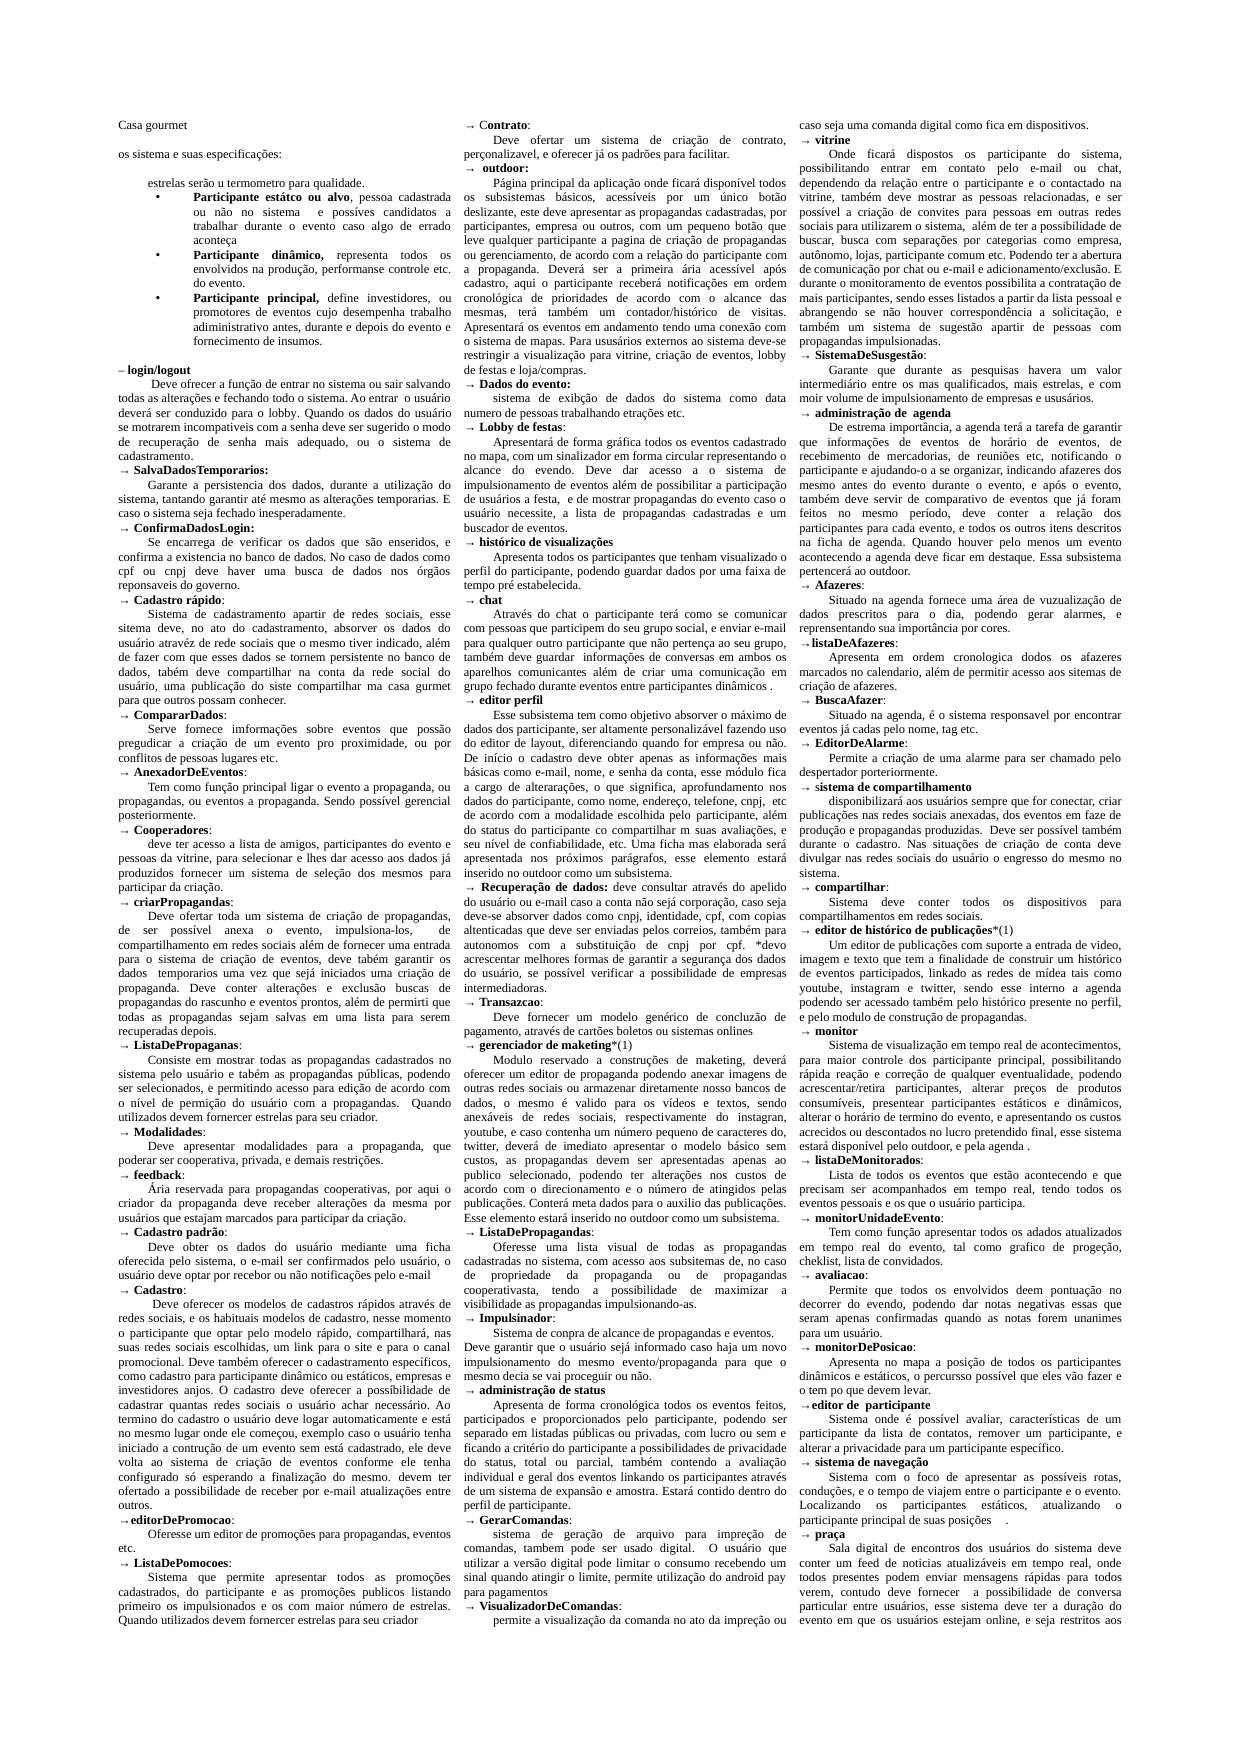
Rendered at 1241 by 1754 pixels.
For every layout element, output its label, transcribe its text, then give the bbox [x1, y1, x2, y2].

text Ária reservada para propagandas cooperativas, por aqui o criador da propaganda deve receber alterações da mesma por usuários que estajam marcados para participar da criação. [118, 1182, 451, 1225]
text Apresenta todos os participantes que tenham visualizado o perfil do participante, podendo guardar dados por uma faixa de tempo pré estabelecida. [463, 549, 787, 592]
text → GerarComandas: [463, 1512, 787, 1527]
text → administração de agenda [799, 406, 1122, 420]
text Deve fornecer um modelo genérico de concluzão de pagamento, através de cartões boletos ou sistemas onlines [463, 1009, 787, 1038]
text Casa gourmet [118, 118, 451, 132]
text Oferesse uma lista visual de todas as propagandas cadastradas no sistema, com acesso aos subsitemas de, no caso de propriedade da propaganda ou de propagandas cooperativasta, tendo a possibilidade de maximizar a visibilidade as propagandas impulsionando-as. [463, 1239, 787, 1311]
text Deve ofertar um sistema de criação de contrato, perçonalizavel, e oferecer já os padrões para facilitar. [463, 132, 787, 161]
text → listaDeMonitorados: [799, 1153, 1122, 1167]
text Permite que todos os envolvidos deem pontuação no decorrer do evendo, podendo dar notas negativas essas que seram apenas confirmadas quando as notas forem unanimes para um usuário. [799, 1282, 1122, 1340]
text → monitorDePosicao: [799, 1340, 1122, 1354]
text Sistema que permite apresentar todos as promoções cadastrados, do participante e as promoções publicos listando primeiro os impulsionados e os com maior número de estrelas. Quando utilizados devem fornercer estrelas para seu criador [118, 1570, 451, 1627]
text → Transazcao: [463, 995, 787, 1009]
text →editor de participante [799, 1397, 1122, 1412]
text Sistema de visualização em tempo real de acontecimentos, para maior controle dos participante principal, possibilitando rápida reação e correção de qualquer eventualidade, podendo acrescentar/retira participantes, alterar preços de produtos consumíveis, presentear participantes estáticos e dinâmicos, alterar o horário de termino do evento, e apresentando os custos acrecidos ou descontados no lucro pretendido final, esse sistema estará disponível pelo outdoor, e pela agenda . [799, 1038, 1122, 1153]
text → Lobby de festas: [463, 420, 787, 434]
text → monitor [799, 1024, 1122, 1038]
text Página principal da aplicação onde ficará disponível todos os subsistemas básicos, acessíveis por um único botão deslizante, este deve apresentar as propagandas cadastradas, por participantes, empresa ou outros, com um pequeno botão que leve qualquer participante a pagina de criação de propagandas ou gerenciamento, de acordo com a relação do participante com a propaganda. Deverá ser a primeira ária acessível após cadastro, aqui o participante receberá notificações em ordem cronológica de prioridades de acordo com o alcance das mesmas, terá também um contador/histórico de visitas. Apresentará os eventos em andamento tendo uma conexão com o sistema de mapas. Para ususários externos ao sistema deve-se restringir a visualização para vitrine, criação de eventos, lobby de festas e loja/compras. [463, 176, 787, 377]
text permite a visualização da comanda no ato da impreção ou [463, 1613, 787, 1627]
text → SalvaDadosTemporarios: [118, 463, 451, 477]
text → Dados do evento: [463, 377, 787, 391]
text → Impulsinador: [463, 1311, 787, 1326]
text → histórico de visualizações [463, 535, 787, 549]
text → editor perfil [463, 693, 787, 707]
text → praça [799, 1527, 1122, 1541]
text Deve obter os dados do usuário mediante uma ficha oferecida pelo sistema, o e-mail ser confirmados pelo usuário, o usuário deve optar por recebor ou não notificações pelo e-mail [118, 1239, 451, 1282]
list Participante estátco ou alvo, pessoa cadastrada ou não no sistema e possíves candidatos a trabalhar durante o evento caso algo de errado aconteça [156, 190, 451, 247]
text Deve oferecer os modelos de cadastros rápidos através de redes sociais, e os habituais modelos de cadastro, nesse momento o participante que optar pelo modelo rápido, compartilhará, nas suas redes sociais escolhidas, um link para o site e para o canal promocional. Deve também oferecer o cadastramento específicos, como cadastro para participante dinâmico ou estáticos, empresas e investidores anjos. O cadastro deve oferecer a possíbilidade de cadastrar quantas redes sociais o usuário achar necessário. Ao termino do cadastro o usuário deve logar automaticamente e está no mesmo lugar onde ele começou, exemplo caso o usuário tenha iniciado a contrução de um evento sem está cadastrado, ele deve volta ao sistema de criação de eventos conforme ele tenha configurado só esperando a finalização do mesmo. devem ter ofertado a possibilidade de receber por e-mail atualizações entre outros. [118, 1297, 451, 1512]
text sistema de geração de arquivo para impreção de comandas, tambem pode ser usado digital. O usuário que utilizar a versão digital pode limitar o consumo recebendo um sinal quando atingir o limite, permite utilização do android pay para pagamentos [463, 1527, 787, 1599]
text Tem como função apresentar todos os adados atualizados em tempo real do evento, tal como grafico de progeção, cheklist, lista de convidados. [799, 1225, 1122, 1268]
list Participante principal, define investidores, ou promotores de eventos cujo desempenha trabalho adiministrativo antes, durante e depois do evento e fornecimento de insumos. [156, 291, 451, 348]
text os sistema e suas especificações: [118, 147, 451, 161]
text → monitorUnidadeEvento: [799, 1211, 1122, 1225]
text → Modalidades: [118, 1124, 451, 1139]
text Oferesse um editor de promoções para propagandas, eventos etc. [118, 1527, 451, 1556]
text → SistemaDeSusgestão: [799, 348, 1122, 362]
text Lista de todos os eventos que estão acontecendo e que precisam ser acompanhados em tempo real, tendo todos os eventos pessoais e os que o usuário participa. [799, 1167, 1122, 1211]
text → Recuperação de dados: deve consultar através do apelido do usuário ou e-mail caso a conta não sejá corporação, caso seja deve-se absorver dados como cnpj, identidade, cpf, com copias altenticadas que deve ser enviadas pelos correios, também para autonomos com a substituição de cnpj por cpf. *devo acrescentar melhores formas de garantir a segurança dos dados do usuário, se possível verificar a possibilidade de empresas intermediadoras. [463, 880, 787, 995]
text → CompararDados: [118, 707, 451, 722]
text → chat [463, 592, 787, 607]
text → administração de status [463, 1383, 787, 1397]
text Deve apresentar modalidades para a propaganda, que poderar ser cooperativa, privada, e demais restrições. [118, 1139, 451, 1167]
text sistema de exibção de dados do sistema como data numero de pessoas trabalhando etrações etc. [463, 391, 787, 420]
text → ListaDePropaganas: [118, 1038, 451, 1052]
text Sala digital de encontros dos usuários do sistema deve conter um feed de noticias atualizáveis em tempo real, onde todos presentes podem enviar mensagens rápidas para todos verem, contudo deve fornecer a possibilidade de conversa particular entre usuários, esse sistema deve ter a duração do evento em que os usuários estejam online, e seja restritos aos [799, 1541, 1122, 1627]
text → Afazeres: [799, 578, 1122, 592]
text → EditorDeAlarme: [799, 736, 1122, 751]
text Deve ofrecer a função de entrar no sistema ou sair salvando todas as alterações e fechando todo o sistema. Ao entrar o usuário deverá ser conduzido para o lobby. Quando os dados do usuário se motrarem incompativeis com a senha deve ser sugerido o modo de recuperação de senha mais adequado, ou o sistema de cadastramento. [118, 377, 451, 463]
text → criarPropagandas: [118, 894, 451, 909]
text → Cadastro rápido: [118, 592, 451, 607]
text Apresenta no mapa a posição de todos os participantes dinâmicos e estáticos, o percursso possível que eles vão fazer e o tem po que devem levar. [799, 1354, 1122, 1397]
text Situado na agenda fornece uma área de vuzualização de dados prescritos para o dia, podendo gerar alarmes, e reprensentando sua importância por cores. [799, 592, 1122, 636]
text Apresenta em ordem cronologica dodos os afazeres marcados no calendario, além de permitir acesso aos sitemas de criação de afazeres. [799, 650, 1122, 693]
text Apresentará de forma gráfica todos os eventos cadastrado no mapa, com um sinalizador em forma circular representando o alcance do evendo. Deve dar acesso a o sistema de impulsionamento de eventos além de possibilitar a participação de usuários a festa, e de mostrar propagandas do evento caso o usuário necessite, a lista de propagandas cadastradas e um buscador de eventos. [463, 434, 787, 535]
text Consiste em mostrar todas as propagandas cadastrados no sistema pelo usuário e tabém as propagandas públicas, podendo ser selecionados, e permitindo acesso para edição de acordo com o nível de permição do usuário com a propagandas. Quando utilizados devem fornercer estrelas para seu criador. [118, 1052, 451, 1124]
text → editor de histórico de publicações*(1) [799, 923, 1122, 937]
text → Contrato: [463, 118, 787, 132]
text deve ter acesso a lista de amigos, participantes do evento e pessoas da vitrine, para selecionar e lhes dar acesso aos dados já produzidos fornecer um sistema de seleção dos mesmos para participar da criação. [118, 837, 451, 894]
text → AnexadorDeEventos: [118, 765, 451, 779]
text De estrema importância, a agenda terá a tarefa de garantir que informações de eventos de horário de eventos, de recebimento de mercadorias, de reuniões etc, notificando o participante e ajudando-o a se organizar, indicando afazeres dos mesmo antes do evento durante o evento, e após o evento, também deve servir de comparativo de eventos que já foram feitos no mesmo período, deve conter a relação dos participantes para cada evento, e todos os outros itens descritos na ficha de agenda. Quando houver pelo menos um evento acontecendo a agenda deve ficar em destaque. Essa subsistema pertencerá ao outdoor. [799, 420, 1122, 578]
text Serve fornece imformações sobre eventos que possão pregudicar a criação de um evento pro proximidade, ou por conflitos de pessoas lugares etc. [118, 722, 451, 765]
text – login/logout [118, 362, 451, 377]
text Sistema de cadastramento apartir de redes sociais, esse sitema deve, no ato do cadastramento, absorver os dados do usuário atravéz de rede sociais que o mesmo tiver indicado, além de fazer com que esses dados se tornem persistente no banco de dados, tabém deve compartilhar na conta da rede social do usuário, uma publicação do siste compartilhar ma casa gurmet para que outros possam conhecer. [118, 607, 451, 707]
text →listaDeAfazeres: [799, 636, 1122, 650]
text → Cooperadores: [118, 822, 451, 837]
text Sistema onde é possível avaliar, características de um participante da lista de contatos, remover um participante, e alterar a privacidade para um participante específico. [799, 1412, 1122, 1455]
text Situado na agenda, é o sistema responsavel por encontrar eventos já cadas pelo nome, tag etc. [799, 707, 1122, 736]
text Garante que durante as pesquisas havera um valor intermediário entre os mas qualificados, mais estrelas, e com moir volume de impulsionamento de empresas e ususários. [799, 362, 1122, 406]
text Um editor de publicações com suporte a entrada de video, imagem e texto que tem a finalidade de construir um histórico de eventos participados, linkado as redes de mídea tais como youtube, instagram e twitter, sendo esse interno a agenda podendo ser acessado também pelo histórico presente no perfil, e pelo modulo de construção de propagandas. [799, 937, 1122, 1024]
text Deve ofertar toda um sistema de criação de propagandas, de ser possível anexa o evento, impulsiona-los, de compartilhamento em redes sociais além de fornecer uma entrada para o sistema de criação de eventos, deve tabém garantir os dados temporarios uma vez que sejá iniciados uma criação de propaganda. Deve conter alterações e exclusão buscas de propagandas do rascunho e eventos prontos, além de permirti que todas as propagandas sejam salvas em uma lista para serem recuperadas depois. [118, 909, 451, 1038]
text → outdoor: [463, 161, 787, 176]
text → VisualizadorDeComandas: [463, 1599, 787, 1613]
text Modulo reservado a construções de maketing, deverá oferecer um editor de propaganda podendo anexar imagens de outras redes sociais ou armazenar diretamente nosso bancos de dados, o mesmo é valido para os vídeos e textos, sendo anexáveis de redes sociais, respectivamente do instagran, youtube, e caso contenha um número pequeno de caracteres do, twitter, deverá de imediato apresentar o modelo básico sem custos, as propagandas devem ser apresentadas apenas ao publico selecionado, podendo ter alterações nos custos de acordo com o direcionamento e o número de atingidos pelas publicações. Conterá meta dados para o auxilio das publicações. Esse elemento estará inserido no outdoor como um subsistema. [463, 1052, 787, 1225]
text → compartilhar: [799, 880, 1122, 894]
text → Cadastro: [118, 1282, 451, 1297]
text → vitrine [799, 132, 1122, 147]
list Participante dinâmico, representa todos os envolvidos na produção, performanse controle etc. do evento. [156, 247, 451, 291]
text Através do chat o participante terá como se comunicar com pessoas que participem do seu grupo social, e enviar e-mail para qualquer outro participante que não pertença ao seu grupo, também deve guardar informações de conversas em ambos os aparelhos comunicantes além de criar uma comunicação em grupo fechado durante eventos entre participantes dinâmicos . [463, 607, 787, 693]
text estrelas serão u termometro para qualidade. [118, 176, 451, 190]
text → gerenciador de maketing*(1) [463, 1038, 787, 1052]
text → sistema de navegação [799, 1455, 1122, 1469]
text Esse subsistema tem como objetivo absorver o máximo de dados dos participante, ser altamente personalizável fazendo uso do editor de layout, diferenciando quando for empresa ou não. De início o cadastro deve obter apenas as informações mais básicas como e-mail, nome, e senha da conta, esse módulo fica a cargo de alterarações, o que significa, aprofundamento nos dados do participante, como nome, endereço, telefone, cnpj, etc de acordo com a modalidade escolhida pelo participante, além do status do participante co compartilhar m suas avaliações, e seu nível de confiabilidade, etc. Uma ficha mas elaborada será apresentada nos próximos parágrafos, esse elemento estará inserido no outdoor como um subsistema. [463, 707, 787, 880]
text → feedback: [118, 1167, 451, 1182]
text Sistema com o foco de apresentar as possíveis rotas, conduções, e o tempo de viajem entre o participante e o evento. Localizando os participantes estáticos, atualizando o participante principal de suas posições . [799, 1469, 1122, 1527]
text → BuscaAfazer: [799, 693, 1122, 707]
text Sistema deve conter todos os dispositivos para compartilhamentos em redes sociais. [799, 894, 1122, 923]
text Se encarrega de verificar os dados que são enseridos, e confirma a existencia no banco de dados. No caso de dados como cpf ou cnpj deve haver uma busca de dados nos órgãos reponsaveis do governo. [118, 535, 451, 592]
text →editorDePromocao: [118, 1512, 451, 1527]
text → ListaDePomocoes: [118, 1556, 451, 1570]
text → ListaDePropagandas: [463, 1225, 787, 1239]
text → Cadastro padrão: [118, 1225, 451, 1239]
text Tem como função principal ligar o evento a propaganda, ou propagandas, ou eventos a propaganda. Sendo possível gerencial posteriormente. [118, 779, 451, 822]
text Sistema de conpra de alcance de propagandas e eventos. [463, 1326, 787, 1340]
text Apresenta de forma cronológica todos os eventos feitos, participados e proporcionados pelo participante, podendo ser separado em listadas públicas ou privadas, com lucro ou sem e ficando a critério do participante a possibilidades de privacidade do status, total ou parcial, também contendo a avaliação individual e geral dos eventos linkando os participantes através de um sistema de expansão e amostra. Estará contido dentro do perfil de participante. [463, 1397, 787, 1512]
text caso seja uma comanda digital como fica em dispositivos. [799, 118, 1122, 132]
text disponibilizará aos usuários sempre que for conectar, criar publicações nas redes sociais anexadas, dos eventos em faze de produção e propagandas produzidas. Deve ser possível também durante o cadastro. Nas situações de criação de conta deve divulgar nas redes sociais do usuário o engresso do mesmo no sistema. [799, 794, 1122, 880]
text Onde ficará dispostos os participante do sistema, possibilitando entrar em contato pelo e-mail ou chat, dependendo da relação entre o participante e o contactado na vitrine, também deve mostrar as pessoas relacionadas, e ser possível a criação de convites para pessoas em outras redes sociais para utilizarem o sistema, além de ter a possibilidade de buscar, busca com separações por categorias como empresa, autônomo, lojas, participante comum etc. Podendo ter a abertura de comunicação por chat ou e-mail e adicionamento/exclusão. E durante o monitoramento de eventos possibilita a contratação de mais participantes, sendo esses listados a partir da lista pessoal e abrangendo se não houver correspondência a solicitação, e também um sistema de sugestão apartir de pessoas com propagandas impulsionadas. [799, 147, 1122, 348]
text Garante a persistencia dos dados, durante a utilização do sistema, tantando garantir até mesmo as alterações temporarias. E caso o sistema seja fechado inesperadamente. [118, 477, 451, 521]
text → ConfirmaDadosLogin: [118, 521, 451, 535]
text Permite a criação de uma alarme para ser chamado pelo despertador porteriormente. [799, 751, 1122, 779]
text → sistema de compartilhamento [799, 779, 1122, 794]
text → avaliacao: [799, 1268, 1122, 1282]
text Deve garantir que o usuário sejá informado caso haja um novo impulsionamento do mesmo evento/propaganda para que o mesmo decia se vai proceguir ou não. [463, 1340, 787, 1383]
